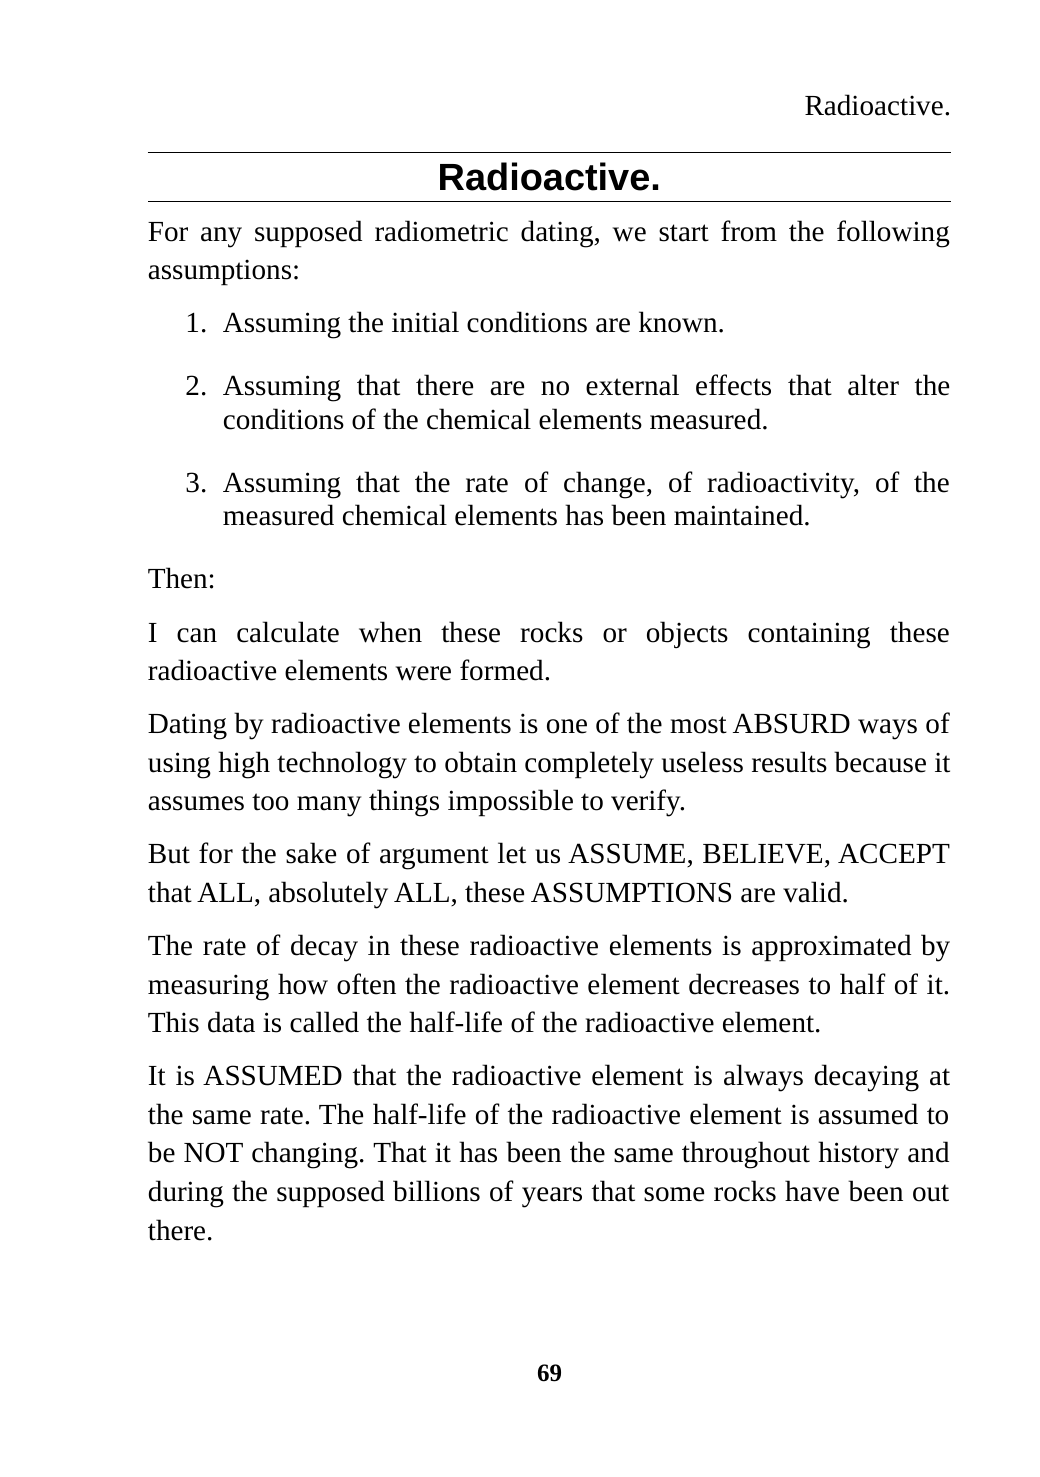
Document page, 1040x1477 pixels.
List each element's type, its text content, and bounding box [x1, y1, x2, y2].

text It is ASSUMED that the radioactive element is always decaying at the same rate. The half-life of the radioactive element is assumed to be NOT changing. That it has been the same throughout history and during the supposed billions of years that some rocks have been out there. [148, 1058, 951, 1246]
text For any supposed radiometric dating, we start from the following assumptions: [148, 214, 951, 286]
text But for the sake of argument let us ASSUME, BELIEVE, ACCEPT that ALL, absolutely ALL, these ASSUMPTIONS are valid. [148, 837, 951, 909]
list Assuming that there are no external effects that alter the conditions of the chemical elements measured. [185, 368, 951, 436]
text The rate of decay in these radioactive elements is approximated by measuring how often the radioactive element decreases to half of it. This data is called the half-life of the radioactive element. [148, 928, 951, 1039]
text Dating by radioactive elements is one of the most ABSURD ways of using high technology to obtain completely useless results because it assumes too many things impossible to verify. [148, 706, 951, 817]
text I can calculate when these rocks or objects containing these radioactive elements were formed. [148, 615, 951, 687]
list Assuming that the rate of change, of radioactivity, of the measured chemical elements has been maintained. [185, 465, 951, 532]
list Assuming the initial conditions are known. [185, 305, 951, 339]
text Then: [148, 562, 951, 595]
subtitle Radioactive. [148, 153, 951, 201]
